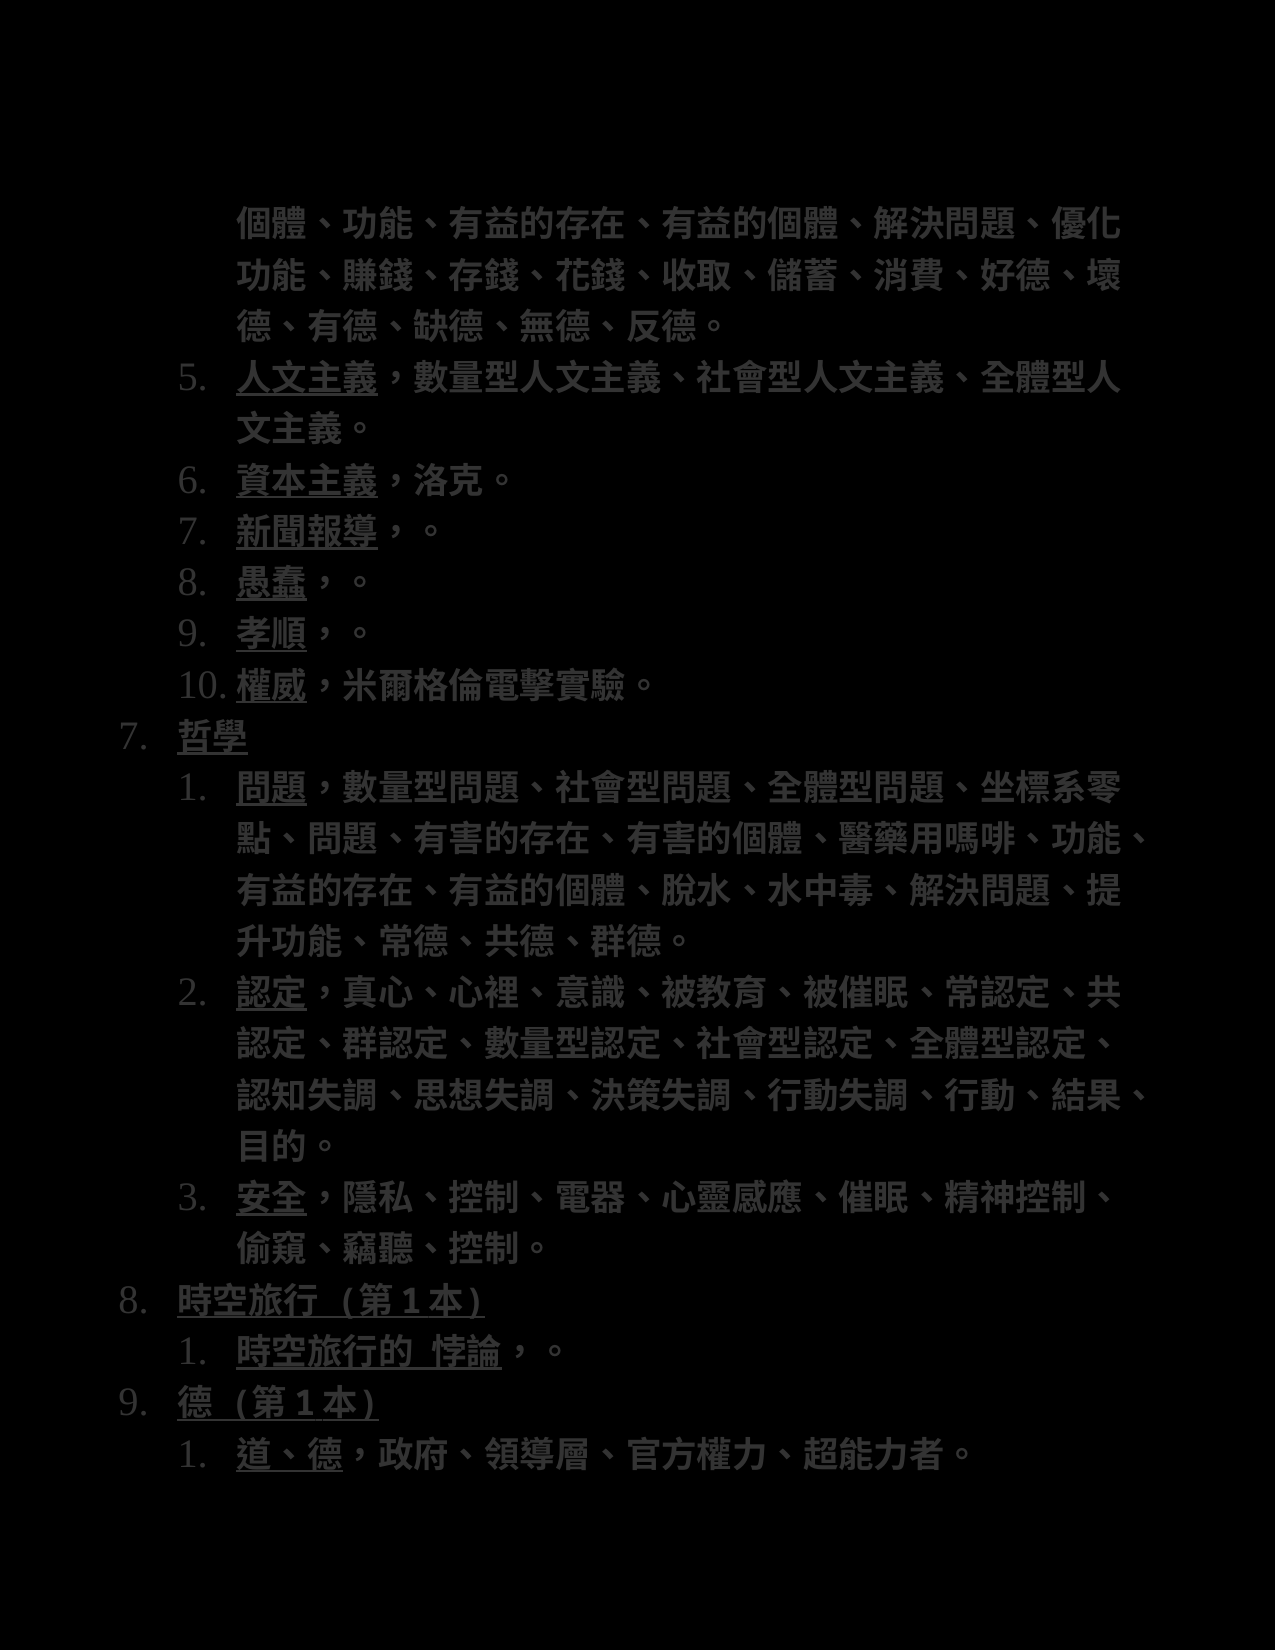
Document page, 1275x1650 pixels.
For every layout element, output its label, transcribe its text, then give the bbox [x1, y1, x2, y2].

list 人文主義，數量型人文主義、社會型人文主義、全體型人文主義。 [177, 349, 1157, 452]
list 德 (第1本) [118, 1375, 1157, 1426]
list 新聞報導，。 [177, 503, 1157, 554]
list 愚蠢，。 [177, 554, 1157, 606]
list 孝順，。 [177, 606, 1157, 657]
list 時空旅行 (第1本) [118, 1272, 1157, 1323]
list 權威，米爾格倫電擊實驗。 [177, 657, 1157, 708]
list 安全，隱私、控制、電器、心靈感應、催眠、精神控制、偷窺、竊聽、控制。 [177, 1169, 1157, 1272]
list 問題，數量型問題、社會型問題、全體型問題、坐標系零點、問題、有害的存在、有害的個體、醫藥用嗎啡、功能、有益的存在、有益的個體、脫水、水中毒、解決問題、提升功能、常德、共德、群德。 [177, 759, 1157, 964]
list 個體、功能、有益的存在、有益的個體、解決問題、優化功能、賺錢、存錢、花錢、收取、儲蓄、消費、好德、壞德、有德、缺德、無德、反德。 [177, 196, 1157, 349]
list 哲學 [118, 708, 1157, 759]
list 資本主義，洛克。 [177, 452, 1157, 503]
list 道、德，政府、領導層、官方權力、超能力者。 [177, 1426, 1157, 1477]
list 時空旅行的 悖論，。 [177, 1323, 1157, 1375]
list 認定，真心、心裡、意識、被教育、被催眠、常認定、共認定、群認定、數量型認定、社會型認定、全體型認定、認知失調、思想失調、決策失調、行動失調、行動、結果、目的。 [177, 964, 1157, 1169]
